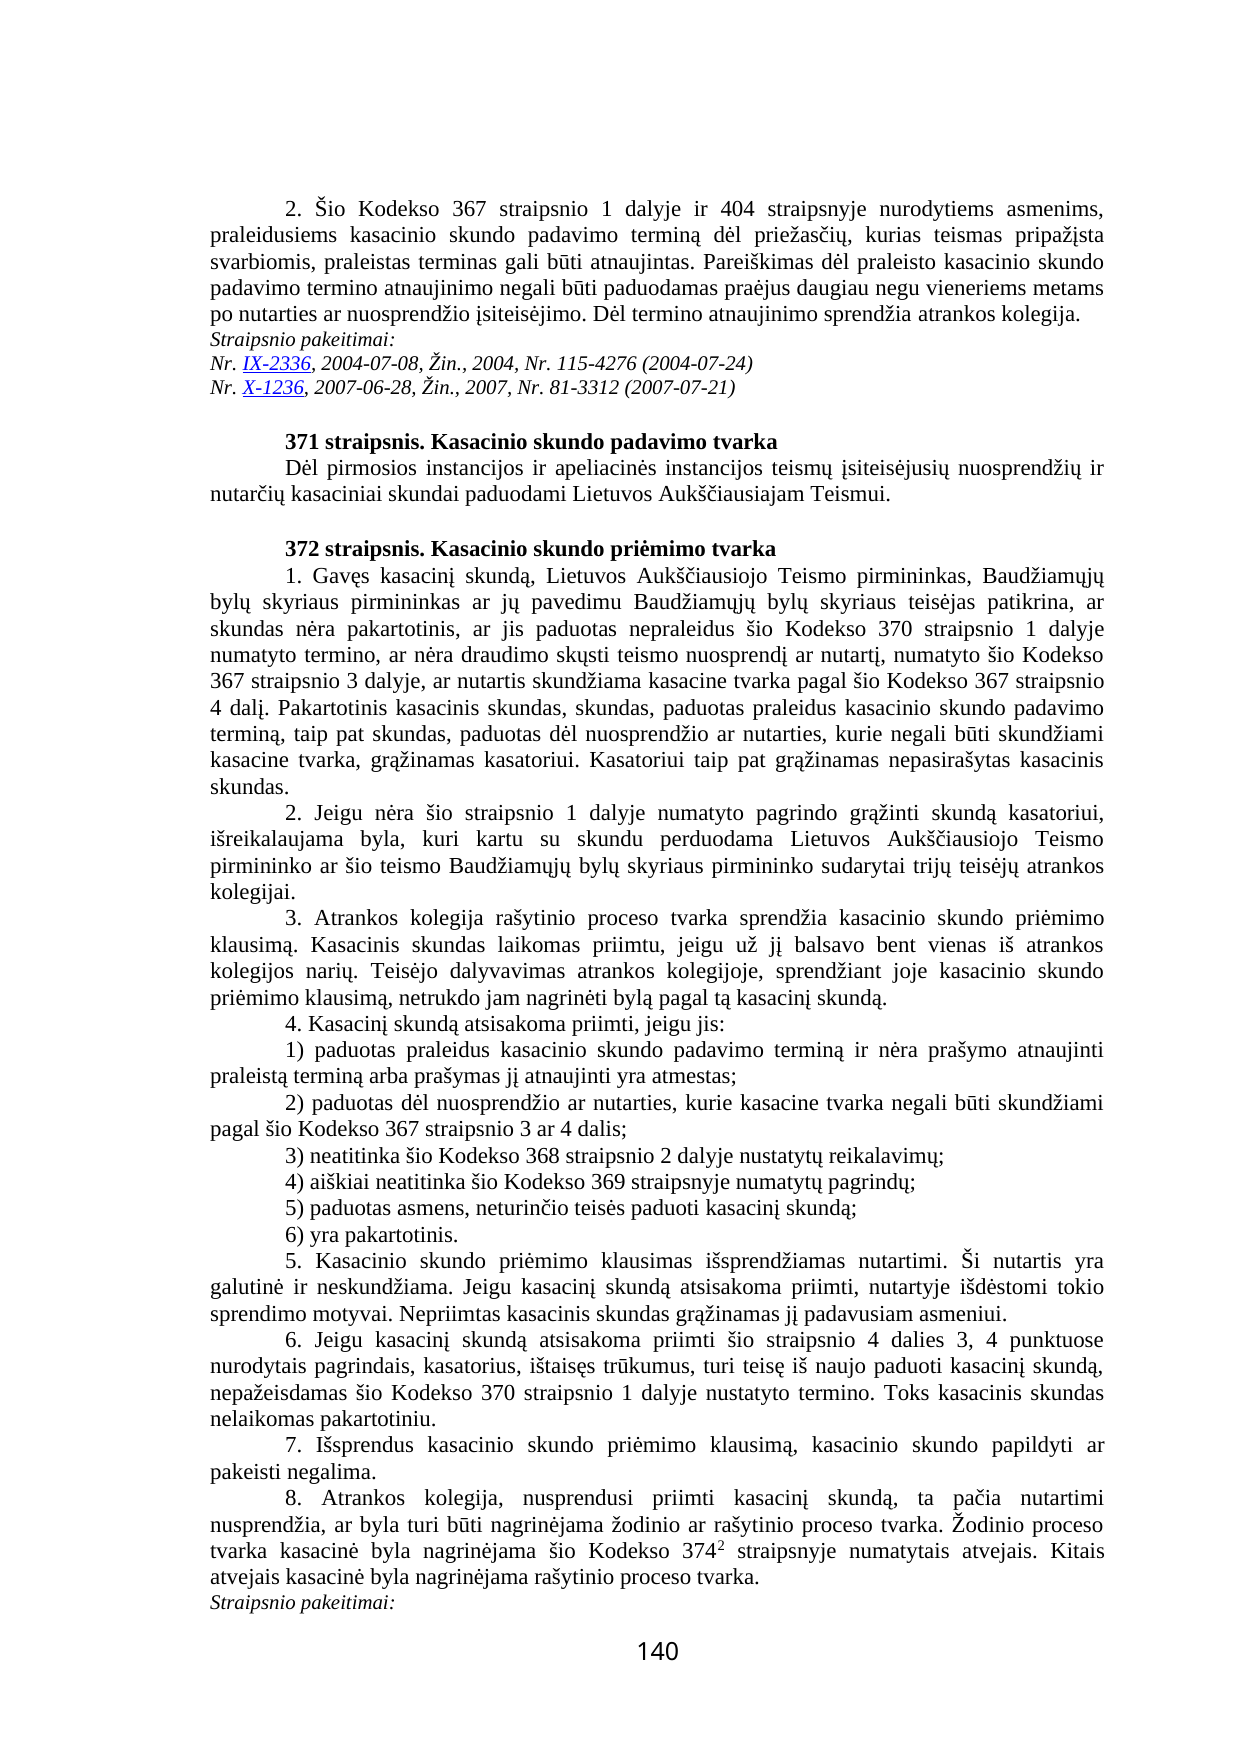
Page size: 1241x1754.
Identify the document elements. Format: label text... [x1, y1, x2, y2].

text 2. Jeigu nėra šio straipsnio 1 dalyje numatyto pagrindo grąžinti skundą kasatoriui, išreikalaujama byla, kuri kartu su skundu perduodama Lietuvos Aukščiausiojo Teismo pirmininko ar šio teismo Baudžiamųjų bylų skyriaus pirmininko sudarytai trijų teisėjų atrankos kolegijai. [210, 799, 1106, 904]
text Dėl pirmosios instancijos ir apeliacinės instancijos teismų įsiteisėjusių nuosprendžių ir nutarčių kasaciniai skundai paduodami Lietuvos Aukščiausiajam Teismui. [210, 454, 1106, 507]
text 2) paduotas dėl nuosprendžio ar nutarties, kurie kasacine tvarka negali būti skundžiami pagal šio Kodekso 367 straipsnio 3 ar 4 dalis; [210, 1089, 1106, 1142]
text Nr. IX-2336, 2004-07-08, Žin., 2004, Nr. 115-4276 (2004-07-24) [210, 351, 1106, 375]
text 3) neatitinka šio Kodekso 368 straipsnio 2 dalyje nustatytų reikalavimų; [210, 1142, 1106, 1168]
text Straipsnio pakeitimai: [210, 327, 1106, 351]
text 6. Jeigu kasacinį skundą atsisakoma priimti šio straipsnio 4 dalies 3, 4 punktuose nurodytais pagrindais, kasatorius, ištaisęs trūkumus, turi teisę iš naujo paduoti kasacinį skundą, nepažeisdamas šio Kodekso 370 straipsnio 1 dalyje nustatyto termino. Toks kasacinis skundas nelaikomas pakartotiniu. [210, 1326, 1106, 1432]
text 1) paduotas praleidus kasacinio skundo padavimo terminą ir nėra prašymo atnaujinti praleistą terminą arba prašymas jį atnaujinti yra atmestas; [210, 1036, 1106, 1089]
text 5) paduotas asmens, neturinčio teisės paduoti kasacinį skundą; [210, 1194, 1106, 1221]
text 2. Šio Kodekso 367 straipsnio 1 dalyje ir 404 straipsnyje nurodytiems asmenims, praleidusiems kasacinio skundo padavimo terminą dėl priežasčių, kurias teismas pripažįsta svarbiomis, praleistas terminas gali būti atnaujintas. Pareiškimas dėl praleisto kasacinio skundo padavimo termino atnaujinimo negali būti paduodamas praėjus daugiau negu vieneriems metams po nutarties ar nuosprendžio įsiteisėjimo. Dėl termino atnaujinimo sprendžia atrankos kolegija. [210, 195, 1106, 327]
text 3. Atrankos kolegija rašytinio proceso tvarka sprendžia kasacinio skundo priėmimo klausimą. Kasacinis skundas laikomas priimtu, jeigu už jį balsavo bent vienas iš atrankos kolegijos narių. Teisėjo dalyvavimas atrankos kolegijoje, sprendžiant joje kasacinio skundo priėmimo klausimą, netrukdo jam nagrinėti bylą pagal tą kasacinį skundą. [210, 904, 1106, 1010]
text 4) aiškiai neatitinka šio Kodekso 369 straipsnyje numatytų pagrindų; [210, 1168, 1106, 1194]
text 371 straipsnis. Kasacinio skundo padavimo tvarka [210, 428, 1106, 454]
text Nr. X-1236, 2007-06-28, Žin., 2007, Nr. 81-3312 (2007-07-21) [210, 375, 1106, 399]
text 6) yra pakartotinis. [210, 1221, 1106, 1247]
text 1. Gavęs kasacinį skundą, Lietuvos Aukščiausiojo Teismo pirmininkas, Baudžiamųjų bylų skyriaus pirmininkas ar jų pavedimu Baudžiamųjų bylų skyriaus teisėjas patikrina, ar skundas nėra pakartotinis, ar jis paduotas nepraleidus šio Kodekso 370 straipsnio 1 dalyje numatyto termino, ar nėra draudimo skųsti teismo nuosprendį ar nutartį, numatyto šio Kodekso 367 straipsnio 3 dalyje, ar nutartis skundžiama kasacine tvarka pagal šio Kodekso 367 straipsnio 4 dalį. Pakartotinis kasacinis skundas, skundas, paduotas praleidus kasacinio skundo padavimo terminą, taip pat skundas, paduotas dėl nuosprendžio ar nutarties, kurie negali būti skundžiami kasacine tvarka, grąžinamas kasatoriui. Kasatoriui taip pat grąžinamas nepasirašytas kasacinis skundas. [210, 562, 1106, 799]
text 4. Kasacinį skundą atsisakoma priimti, jeigu jis: [210, 1010, 1106, 1036]
text Straipsnio pakeitimai: [210, 1590, 1106, 1614]
text 7. Išsprendus kasacinio skundo priėmimo klausimą, kasacinio skundo papildyti ar pakeisti negalima. [210, 1432, 1106, 1484]
text 8. Atrankos kolegija, nusprendusi priimti kasacinį skundą, ta pačia nutartimi nusprendžia, ar byla turi būti nagrinėjama žodinio ar rašytinio proceso tvarka. Žodinio proceso tvarka kasacinė byla nagrinėjama šio Kodekso 3742 straipsnyje numatytais atvejais. Kitais atvejais kasacinė byla nagrinėjama rašytinio proceso tvarka. [210, 1484, 1106, 1590]
text 372 straipsnis. Kasacinio skundo priėmimo tvarka [210, 536, 1106, 562]
text 5. Kasacinio skundo priėmimo klausimas išsprendžiamas nutartimi. Ši nutartis yra galutinė ir neskundžiama. Jeigu kasacinį skundą atsisakoma priimti, nutartyje išdėstomi tokio sprendimo motyvai. Nepriimtas kasacinis skundas grąžinamas jį padavusiam asmeniui. [210, 1247, 1106, 1326]
